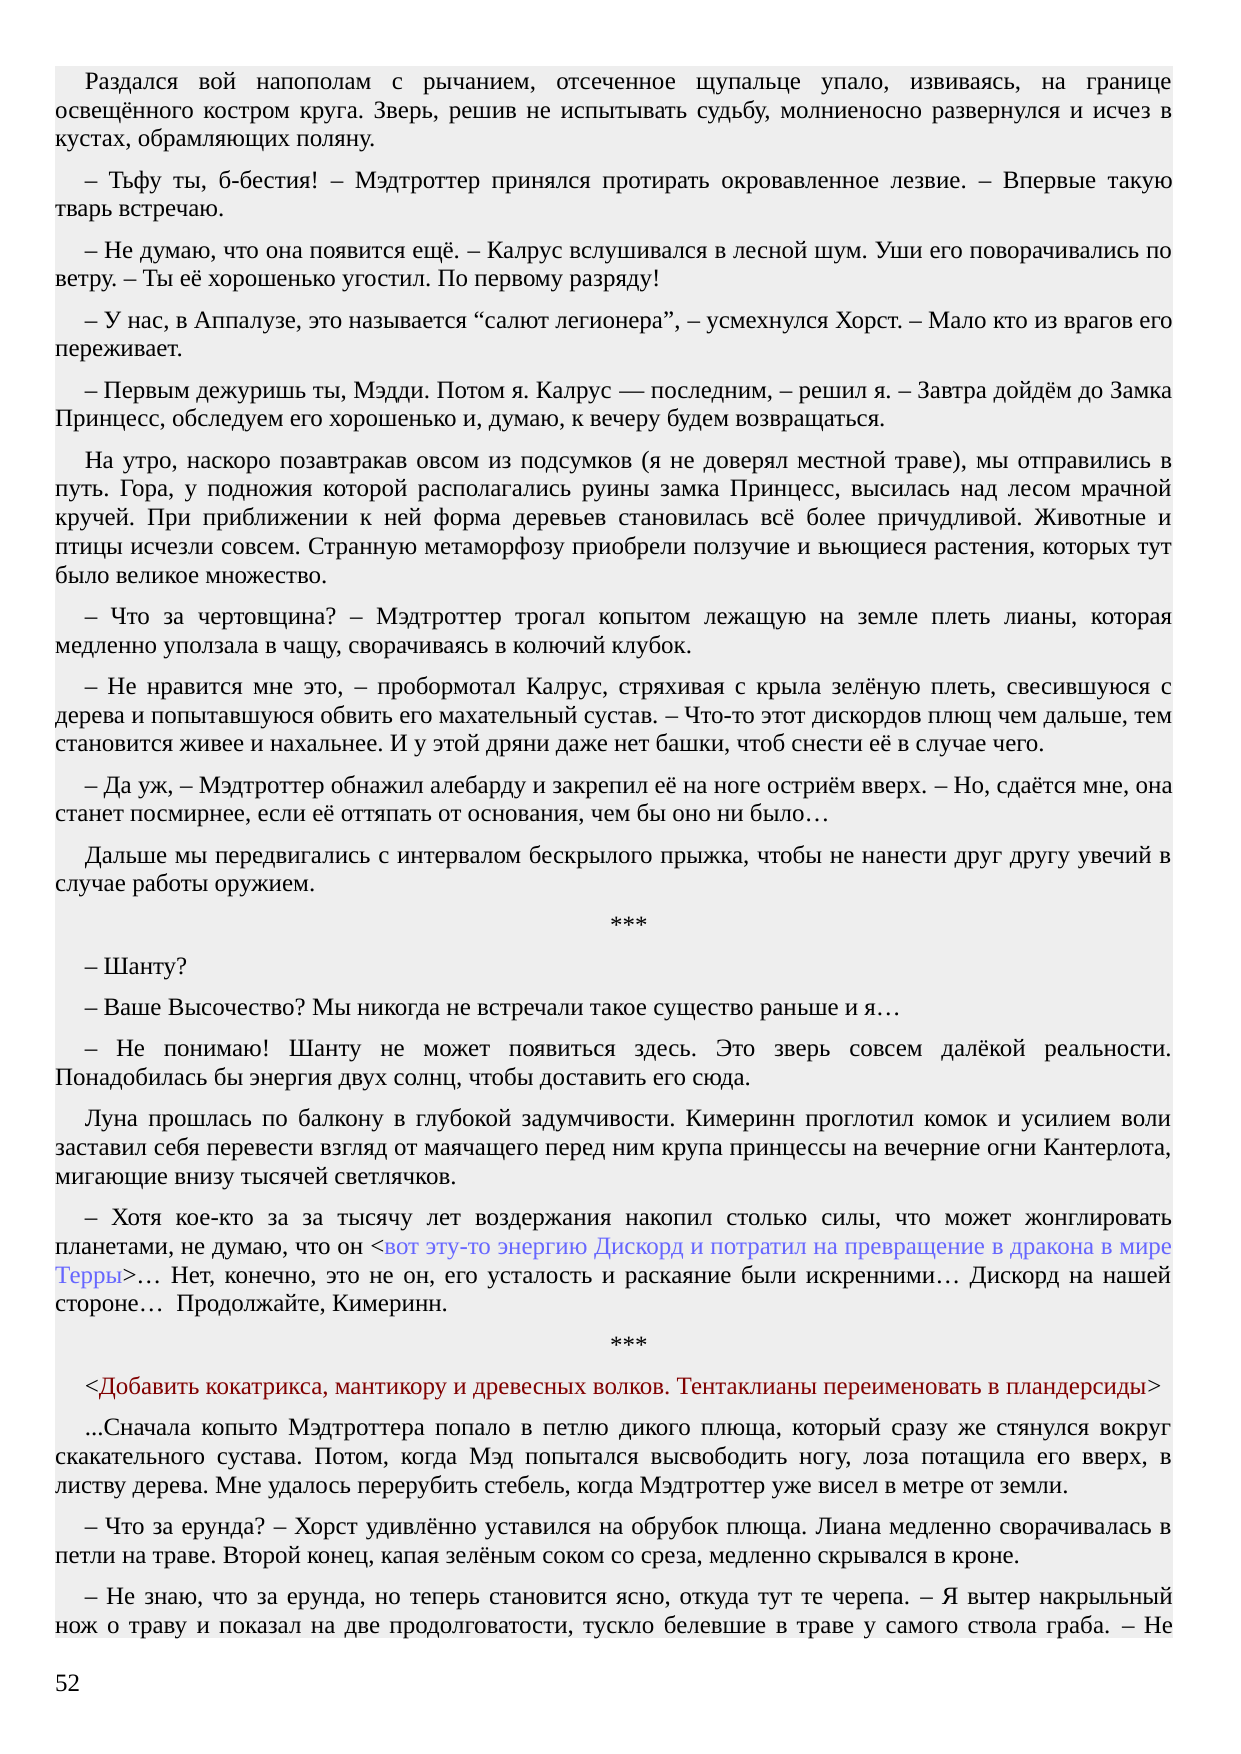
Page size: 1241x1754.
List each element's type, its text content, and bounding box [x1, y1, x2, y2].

text <Добавить кокатрикса, мантикору и древесных волков. Тентаклианы переименовать в пландерсиды> [55, 1371, 1173, 1400]
text – Не нравится мне это, – пробормотал Калрус, стряхивая с крыла зелёную плеть, свесившуюся с дерева и попытавшуюся обвить его махательный сустав. – Что-то этот дискордов плющ чем дальше, тем становится живее и нахальнее. И у этой дряни даже нет башки, чтоб снести её в случае чего. [55, 671, 1173, 757]
text – Шанту? [55, 951, 1173, 980]
text – Не думаю, что она появится ещё. – Калрус вслушивался в лесной шум. Уши его поворачивались по ветру. – Ты её хорошенько угостил. По первому разряду! [55, 235, 1173, 292]
text ...Сначала копыто Мэдтроттера попало в петлю дикого плюща, который сразу же стянулся вокруг скакательного сустава. Потом, когда Мэд попытался высвободить ногу, лоза потащила его вверх, в листву дерева. Мне удалось перерубить стебель, когда Мэдтроттер уже висел в метре от земли. [55, 1412, 1173, 1498]
text – Хотя кое-кто за за тысячу лет воздержания накопил столько силы, что может жонглировать планетами, не думаю, что он <вот эту-то энергию Дискорд и потратил на превращение в дракона в мире Терры>… Нет, конечно, это не он, его усталость и раскаяние были искренними… Дискорд на нашей стороне… Продолжайте, Кимеринн. [55, 1202, 1173, 1317]
text – Ваше Высочество? Мы никогда не встречали такое существо раньше и я… [55, 992, 1173, 1021]
text – Что за чертовщина? – Мэдтроттер трогал копытом лежащую на земле плеть лианы, которая медленно уползала в чащу, сворачиваясь в колючий клубок. [55, 601, 1173, 658]
text *** [55, 910, 1173, 938]
text *** [55, 1330, 1173, 1358]
text – Первым дежуришь ты, Мэдди. Потом я. Калрус — последним, – решил я. – Завтра дойдём до Замка Принцесс, обследуем его хорошенько и, думаю, к вечеру будем возвращаться. [55, 375, 1173, 432]
text – Не понимаю! Шанту не может появиться здесь. Это зверь совсем далёкой реальности. Понадобилась бы энергия двух солнц, чтобы доставить его сюда. [55, 1033, 1173, 1091]
text Раздался вой напополам с рычанием, отсеченное щупальце упало, извиваясь, на границе освещённого костром круга. Зверь, решив не испытывать судьбу, молниеносно развернулся и исчез в кустах, обрамляющих поляну. [55, 66, 1173, 152]
text – Что за ерунда? – Хорст удивлённо уставился на обрубок плюща. Лиана медленно сворачивалась в петли на траве. Второй конец, капая зелёным соком со среза, медленно скрывался в кроне. [55, 1511, 1173, 1568]
text Дальше мы передвигались с интервалом бескрылого прыжка, чтобы не нанести друг другу увечий в случае работы оружием. [55, 840, 1173, 897]
text – У нас, в Аппалузе, это называется “салют легионера”, – усмехнулся Хорст. – Мало кто из врагов его переживает. [55, 305, 1173, 362]
text Луна прошлась по балкону в глубокой задумчивости. Кимеринн проглотил комок и усилием воли заставил себя перевести взгляд от маячащего перед ним крупа принцессы на вечерние огни Кантерлота, мигающие внизу тысячей светлячков. [55, 1103, 1173, 1190]
text – Тьфу ты, б-бестия! – Мэдтроттер принялся протирать окровавленное лезвие. – Впервые такую тварь встречаю. [55, 165, 1173, 222]
text – Да уж, – Мэдтроттер обнажил алебарду и закрепил её на ноге остриём вверх. – Но, сдаётся мне, она станет посмирнее, если её оттяпать от основания, чем бы оно ни было… [55, 770, 1173, 827]
text – Не знаю, что за ерунда, но теперь становится ясно, откуда тут те черепа. – Я вытер накрыльный нож о траву и показал на две продолговатости, тускло белевшие в траве у самого ствола граба. – Не [55, 1581, 1173, 1638]
text На утро, наскоро позавтракав овсом из подсумков (я не доверял местной траве), мы отправились в путь. Гора, у подножия которой располагались руины замка Принцесс, высилась над лесом мрачной кручей. При приближении к ней форма деревьев становилась всё более причудливой. Животные и птицы исчезли совсем. Странную метаморфозу приобрели ползучие и вьющиеся растения, которых тут было великое множество. [55, 445, 1173, 588]
